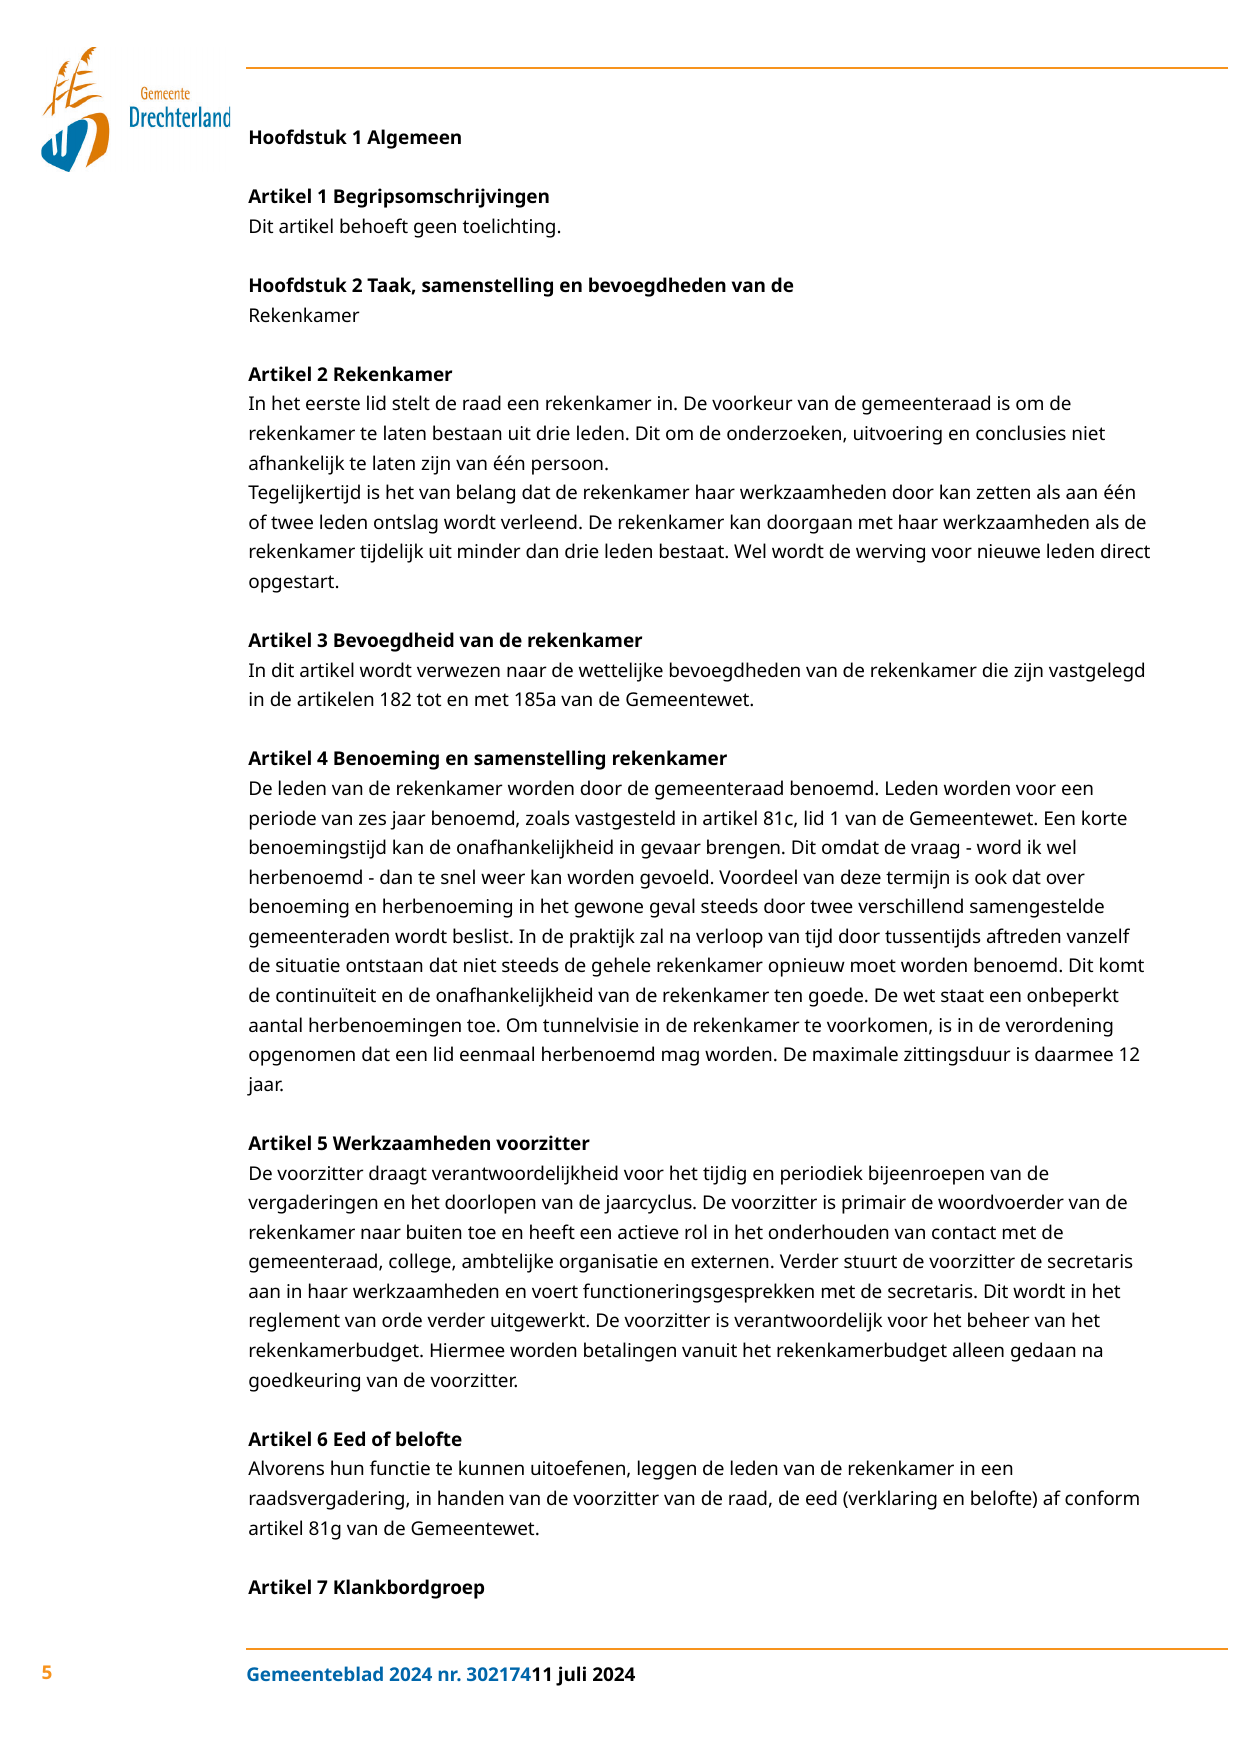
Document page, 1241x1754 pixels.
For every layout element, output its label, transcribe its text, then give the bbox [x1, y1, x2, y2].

text Hoofdstuk 1 Algemeen [248, 124, 1152, 150]
text Artikel 7 Klankbordgroep [248, 1574, 1152, 1600]
text In het eerste lid stelt de raad een rekenkamer in. De voorkeur van de gemeenteraad is om de rekenkamer te laten bestaan uit drie leden. Dit om de onderzoeken, uitvoering en conclusies niet afhankelijk te laten zijn van één persoon. [248, 391, 1152, 476]
text De voorzitter draagt verantwoordelijkheid voor het tijdig en periodiek bijeenroepen van de vergaderingen en het doorlopen van de jaarcyclus. De voorzitter is primair de woordvoerder van de rekenkamer naar buiten toe en heeft een actieve rol in het onderhouden van contact met de gemeenteraad, college, ambtelijke organisatie en externen. Verder stuurt de voorzitter de secretaris aan in haar werkzaamheden en voert functioneringsgesprekken met de secretaris. Dit wordt in het reglement van orde verder uitgewerkt. De voorzitter is verantwoordelijk voor het beheer van het rekenkamerbudget. Hiermee worden betalingen vanuit het rekenkamerbudget alleen gedaan na goedkeuring van de voorzitter. [248, 1160, 1152, 1393]
text Hoofdstuk 2 Taak, samenstelling en bevoegdheden van de [248, 272, 1152, 298]
picture [226, 115, 231, 124]
text Rekenkamer [248, 302, 1152, 328]
text Artikel 4 Benoeming en samenstelling rekenkamer [248, 746, 1152, 771]
picture [41, 47, 231, 172]
text Artikel 2 Rekenkamer [248, 361, 1152, 387]
text Tegelijkertijd is het van belang dat de rekenkamer haar werkzaamheden door kan zetten als aan één of twee leden ontslag wordt verleend. De rekenkamer kan doorgaan met haar werkzaamheden als de rekenkamer tijdelijk uit minder dan drie leden bestaat. Wel wordt de werving voor nieuwe leden direct opgestart. [248, 479, 1152, 594]
picture [41, 158, 64, 172]
text Artikel 1 Begripsomschrijvingen [248, 183, 1152, 209]
text Artikel 3 Bevoegdheid van de rekenkamer [248, 627, 1152, 653]
text Artikel 5 Werkzaamheden voorzitter [248, 1130, 1152, 1156]
text In dit artikel wordt verwezen naar de wettelijke bevoegdheden van de rekenkamer die zijn vastgelegd in de artikelen 182 tot en met 185a van de Gemeentewet. [248, 657, 1152, 712]
text Artikel 6 Eed of belofte [248, 1426, 1152, 1452]
text Alvorens hun functie te kunnen uitoefenen, leggen de leden van de rekenkamer in een raadsvergadering, in handen van de voorzitter van de raad, de eed (verklaring en belofte) af conform artikel 81g van de Gemeentewet. [248, 1456, 1152, 1541]
text De leden van de rekenkamer worden door de gemeenteraad benoemd. Leden worden voor een periode van zes jaar benoemd, zoals vastgesteld in artikel 81c, lid 1 van de Gemeentewet. Een korte benoemingstijd kan de onafhankelijkheid in gevaar brengen. Dit omdat de vraag - word ik wel herbenoemd - dan te snel weer kan worden gevoeld. Voordeel van deze termijn is ook dat over benoeming en herbenoeming in het gewone geval steeds door twee verschillend samengestelde gemeenteraden wordt beslist. In de praktijk zal na verloop van tijd door tussentijds aftreden vanzelf de situatie ontstaan dat niet steeds de gehele rekenkamer opnieuw moet worden benoemd. Dit komt de continuïteit en de onafhankelijkheid van de rekenkamer ten goede. De wet staat een onbeperkt aantal herbenoemingen toe. Om tunnelvisie in de rekenkamer te voorkomen, is in de verordening opgenomen dat een lid eenmaal herbenoemd mag worden. De maximale zittingsduur is daarmee 12 jaar. [248, 775, 1152, 1097]
text Dit artikel behoeft geen toelichting. [248, 213, 1152, 239]
